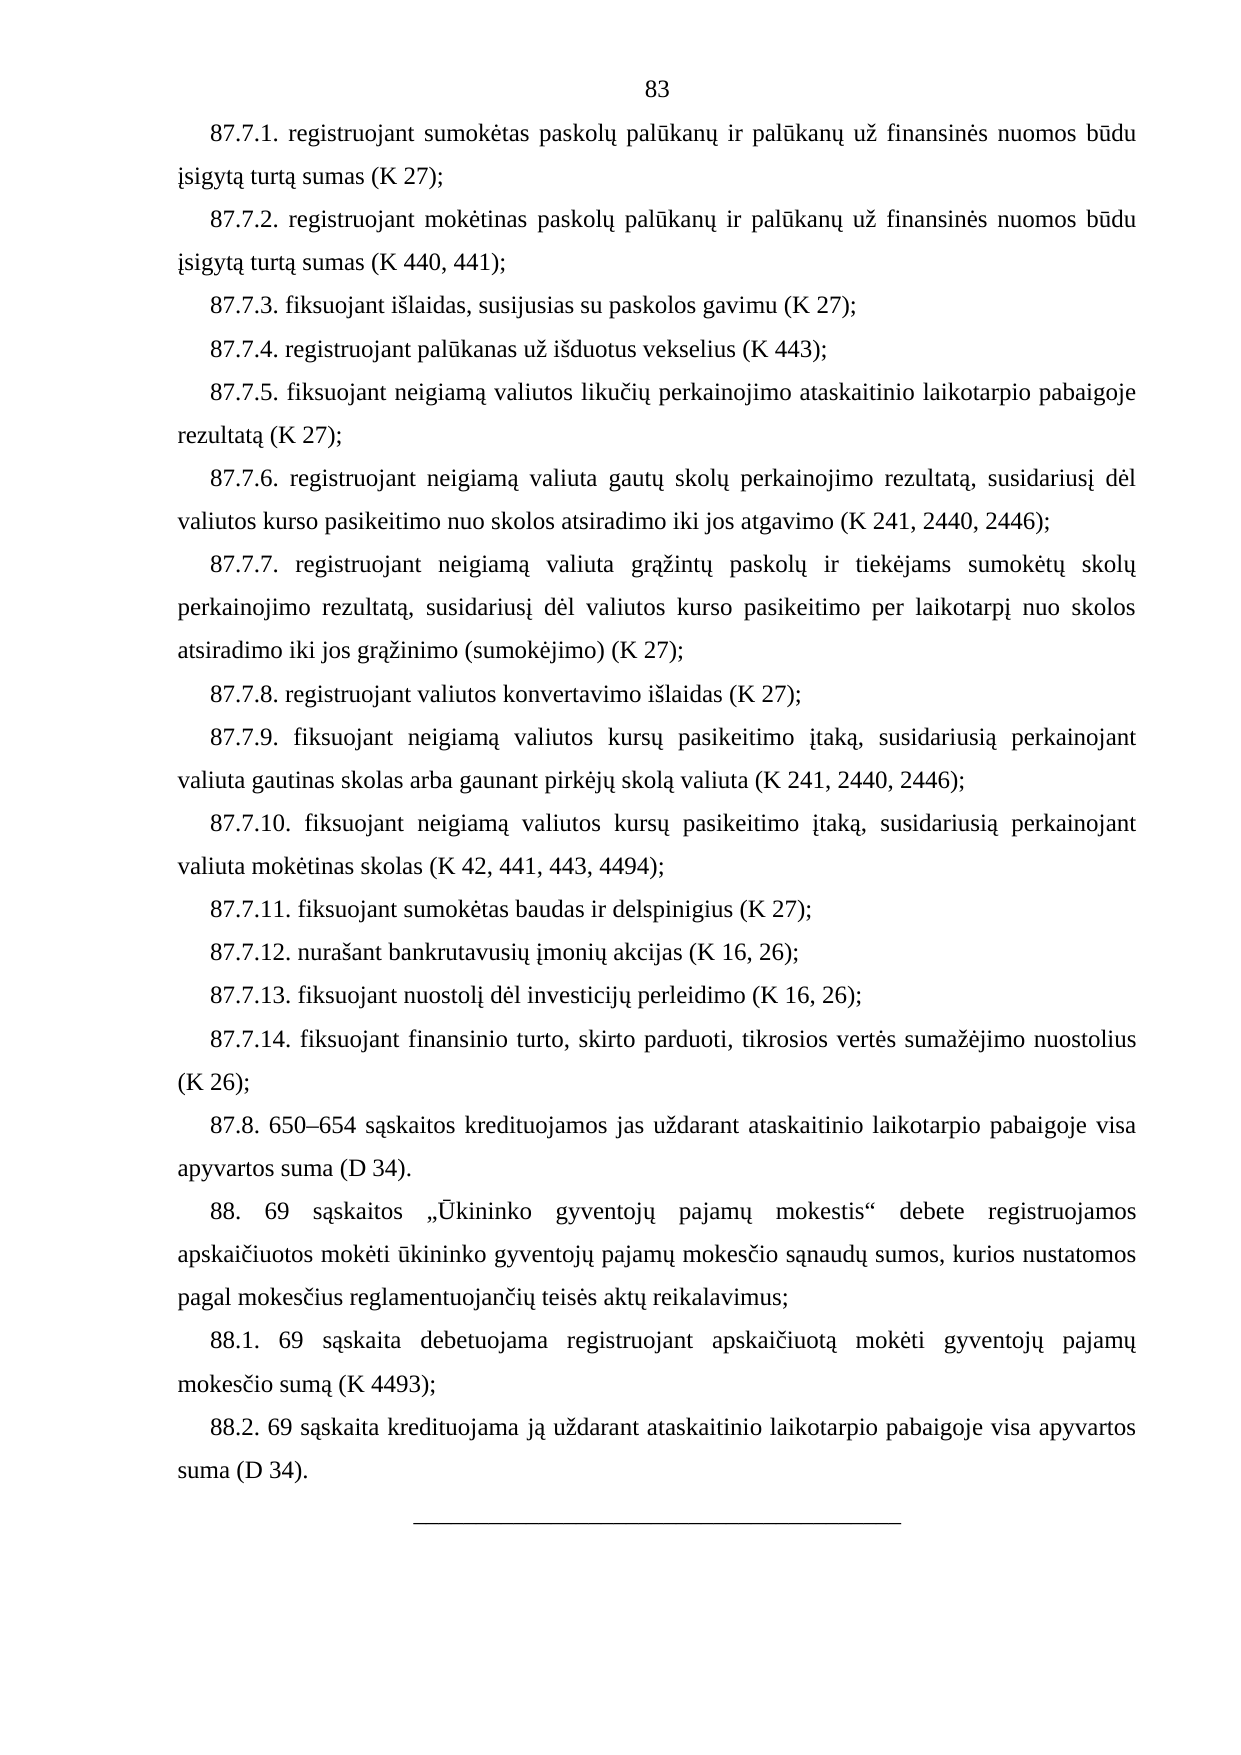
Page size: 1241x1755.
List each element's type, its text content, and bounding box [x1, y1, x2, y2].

text 87.7.11. fiksuojant sumokėtas baudas ir delspinigius (K 27); [177, 894, 1137, 923]
text 87.7.14. fiksuojant finansinio turto, skirto parduoti, tikrosios vertės sumažėjimo nuostolius (K 26); [177, 1024, 1137, 1096]
text 88.1. 69 sąskaita debetuojama registruojant apskaičiuotą mokėti gyventojų pajamų mokesčio sumą (K 4493); [177, 1326, 1137, 1397]
text 87.7.10. fiksuojant neigiamą valiutos kursų pasikeitimo įtaką, susidariusią perkainojant valiuta mokėtinas skolas (K 42, 441, 443, 4494); [177, 808, 1137, 880]
text 87.7.6. registruojant neigiamą valiuta gautų skolų perkainojimo rezultatą, susidariusį dėl valiutos kurso pasikeitimo nuo skolos atsiradimo iki jos atgavimo (K 241, 2440, 2446); [177, 463, 1137, 535]
text 87.7.8. registruojant valiutos konvertavimo išlaidas (K 27); [177, 679, 1137, 707]
text _______________________________________ [177, 1498, 1137, 1527]
text 87.7.5. fiksuojant neigiamą valiutos likučių perkainojimo ataskaitinio laikotarpio pabaigoje rezultatą (K 27); [177, 377, 1137, 449]
text 88.2. 69 sąskaita kredituojama ją uždarant ataskaitinio laikotarpio pabaigoje visa apyvartos suma (D 34). [177, 1412, 1137, 1484]
text 88. 69 sąskaitos „Ūkininko gyventojų pajamų mokestis“ debete registruojamos apskaičiuotos mokėti ūkininko gyventojų pajamų mokesčio sąnaudų sumos, kurios nustatomos pagal mokesčius reglamentuojančių teisės aktų reikalavimus; [177, 1196, 1137, 1311]
text 87.7.12. nurašant bankrutavusių įmonių akcijas (K 16, 26); [177, 937, 1137, 966]
text 87.7.3. fiksuojant išlaidas, susijusias su paskolos gavimu (K 27); [177, 291, 1137, 319]
text 87.7.7. registruojant neigiamą valiuta grąžintų paskolų ir tiekėjams sumokėtų skolų perkainojimo rezultatą, susidariusį dėl valiutos kurso pasikeitimo per laikotarpį nuo skolos atsiradimo iki jos grąžinimo (sumokėjimo) (K 27); [177, 549, 1137, 664]
text 87.7.9. fiksuojant neigiamą valiutos kursų pasikeitimo įtaką, susidariusią perkainojant valiuta gautinas skolas arba gaunant pirkėjų skolą valiuta (K 241, 2440, 2446); [177, 722, 1137, 794]
text 87.8. 650–654 sąskaitos kredituojamos jas uždarant ataskaitinio laikotarpio pabaigoje visa apyvartos suma (D 34). [177, 1110, 1137, 1182]
text 87.7.2. registruojant mokėtinas paskolų palūkanų ir palūkanų už finansinės nuomos būdu įsigytą turtą sumas (K 440, 441); [177, 204, 1137, 276]
text 87.7.4. registruojant palūkanas už išduotus vekselius (K 443); [177, 334, 1137, 362]
text 87.7.13. fiksuojant nuostolį dėl investicijų perleidimo (K 16, 26); [177, 981, 1137, 1009]
text 87.7.1. registruojant sumokėtas paskolų palūkanų ir palūkanų už finansinės nuomos būdu įsigytą turtą sumas (K 27); [177, 118, 1137, 190]
